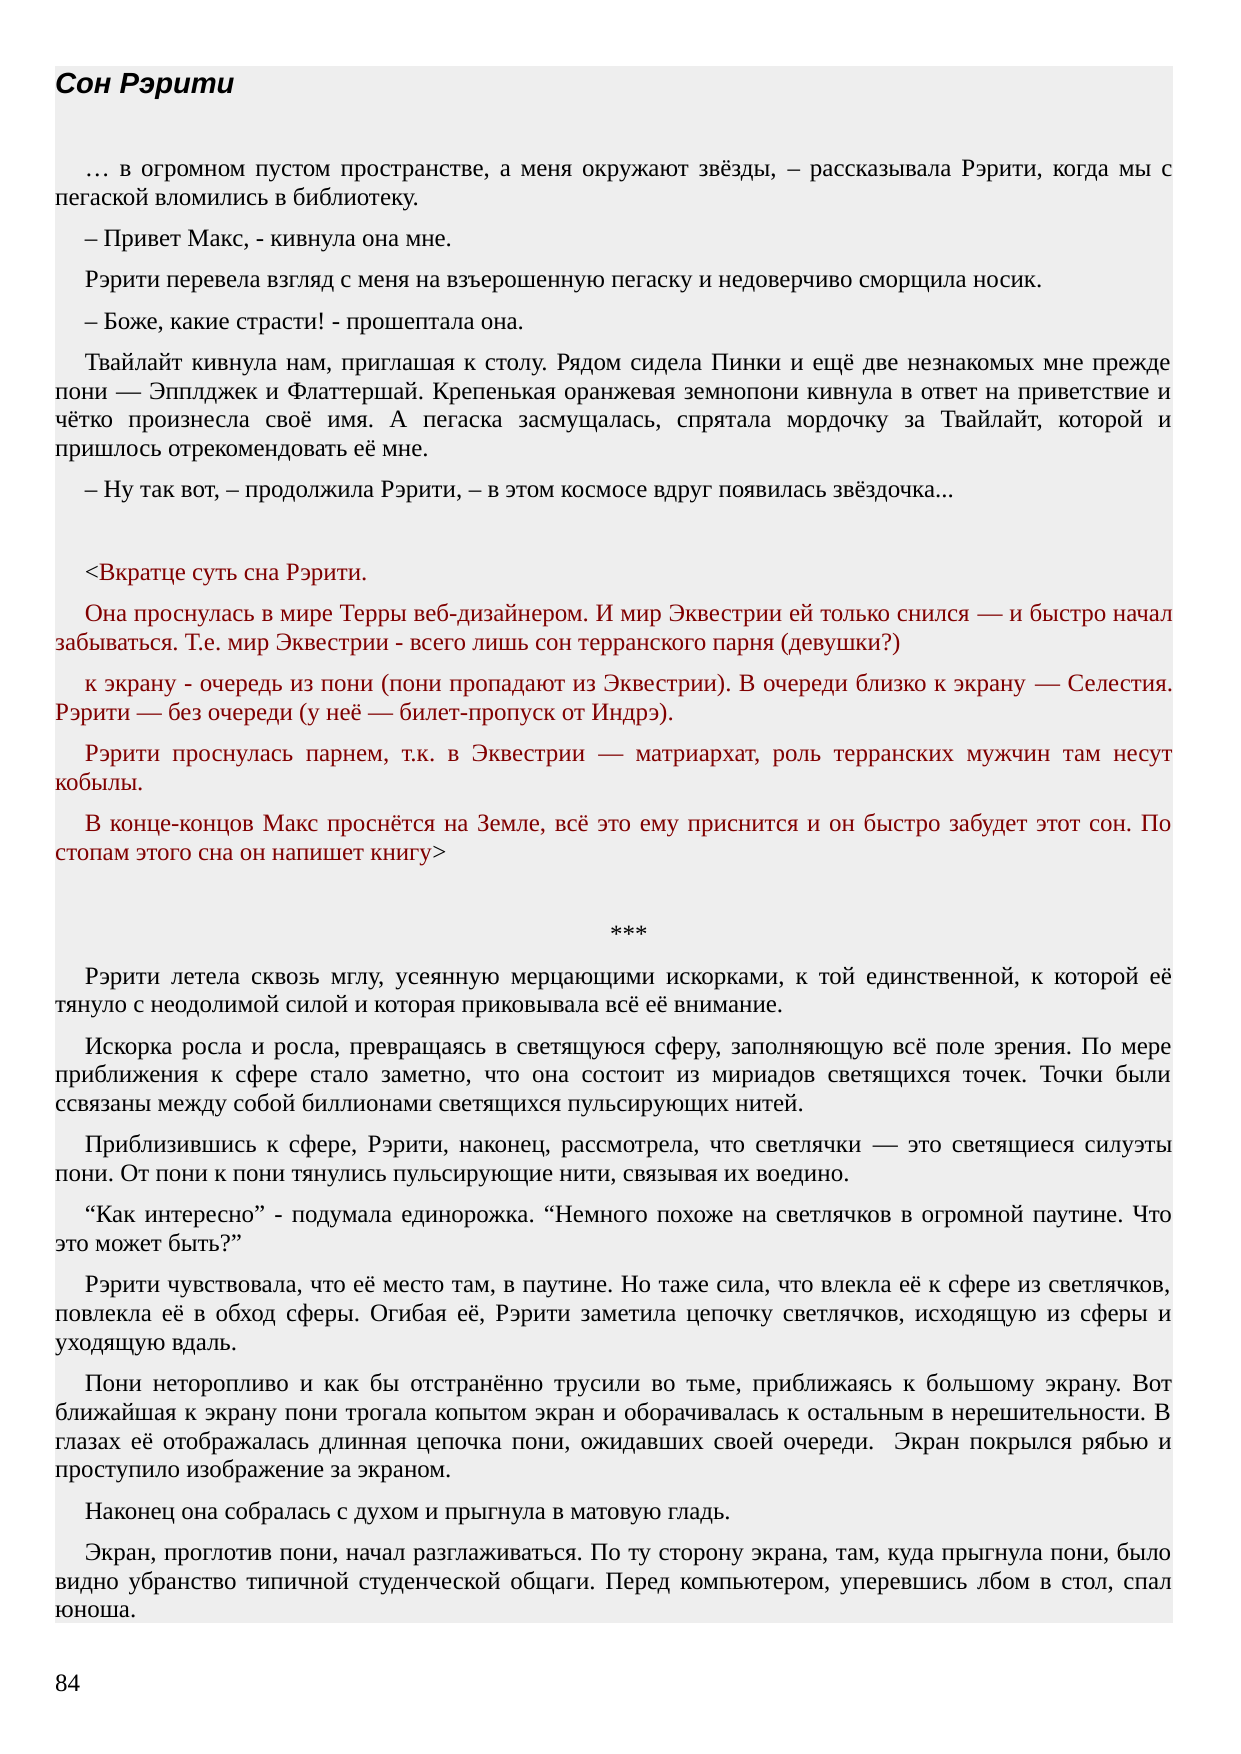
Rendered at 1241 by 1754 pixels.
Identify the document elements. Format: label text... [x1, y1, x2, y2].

text В конце-концов Макс проснётся на Земле, всё это ему приснится и он быстро забудет этот сон. По стопам этого сна он напишет книгу> [55, 808, 1173, 866]
text Приблизившись к сфере, Рэрити, наконец, рассмотрела, что светлячки — это светящиеся силуэты пони. От пони к пони тянулись пульсирующие нити, связывая их воедино. [55, 1129, 1173, 1187]
text … в огромном пустом пространстве, а меня окружают звёзды, – рассказывала Рэрити, когда мы с пегаской вломились в библиотеку. [55, 153, 1173, 211]
text *** [55, 919, 1173, 948]
text Рэрити проснулась парнем, т.к. в Эквестрии — матриархат, роль терранских мужчин там несут кобылы. [55, 738, 1173, 796]
text – Ну так вот, – продолжила Рэрити, – в этом космосе вдруг появилась звёздочка... [55, 474, 1173, 503]
text Рэрити летела сквозь мглу, усеянную мерцающими искорками, к той единственной, к которой её тянуло с неодолимой силой и которая приковывала всё её внимание. [55, 961, 1173, 1018]
text Наконец она собралась с духом и прыгнула в матовую гладь. [55, 1496, 1173, 1524]
text <Вкратце суть сна Рэрити. [55, 557, 1173, 586]
text Пони неторопливо и как бы отстранённо трусили во тьме, приближаясь к большому экрану. Вот ближайшая к экрану пони трогала копытом экран и оборачивалась к остальным в нерешительности. В глазах её отображалась длинная цепочка пони, ожидавших своей очереди. Экран покрылся рябью и проступило изображение за экраном. [55, 1368, 1173, 1483]
text Экран, проглотив пони, начал разглаживаться. По ту сторону экрана, там, куда прыгнула пони, было видно убранство типичной студенческой общаги. Перед компьютером, уперевшись лбом в стол, спал юноша. [55, 1537, 1173, 1623]
text Твайлайт кивнула нам, приглашая к столу. Рядом сидела Пинки и ещё две незнакомых мне прежде пони — Эпплджек и Флаттершай. Крепенькая оранжевая земнопони кивнула в ответ на приветствие и чётко произнесла своё имя. А пегаска засмущалась, спрятала мордочку за Твайлайт, которой и пришлось отрекомендовать её мне. [55, 347, 1173, 462]
text Искорка росла и росла, превращаясь в светящуюся сферу, заполняющую всё поле зрения. По мере приближения к сфере стало заметно, что она состоит из мириадов светящихся точек. Точки были ссвязаны между собой биллионами светящихся пульсирующих нитей. [55, 1031, 1173, 1117]
text Рэрити перевела взгляд с меня на взъерошенную пегаску и недоверчиво сморщила носик. [55, 264, 1173, 293]
text к экрану - очередь из пони (пони пропадают из Эквестрии). В очереди близко к экрану — Селестия. Рэрити — без очереди (у неё — билет-пропуск от Индрэ). [55, 668, 1173, 726]
text Рэрити чувствовала, что её место там, в паутине. Но таже сила, что влекла её к сфере из светлячков, повлекла её в обход сферы. Огибая её, Рэрити заметила цепочку светлячков, исходящую из сферы и уходящую вдаль. [55, 1269, 1173, 1356]
text – Боже, какие страсти! - прошептала она. [55, 306, 1173, 334]
text Она проснулась в мире Терры веб-дизайнером. И мир Эквестрии ей только снился — и быстро начал забываться. Т.е. мир Эквестрии - всего лишь сон терранского парня (девушки?) [55, 598, 1173, 656]
text – Привет Макс, - кивнула она мне. [55, 223, 1173, 252]
text “Как интересно” - подумала единорожка. “Немного похоже на светлячков в огромной паутине. Что это может быть?” [55, 1199, 1173, 1257]
subtitle Сон Рэрити [55, 66, 1173, 99]
